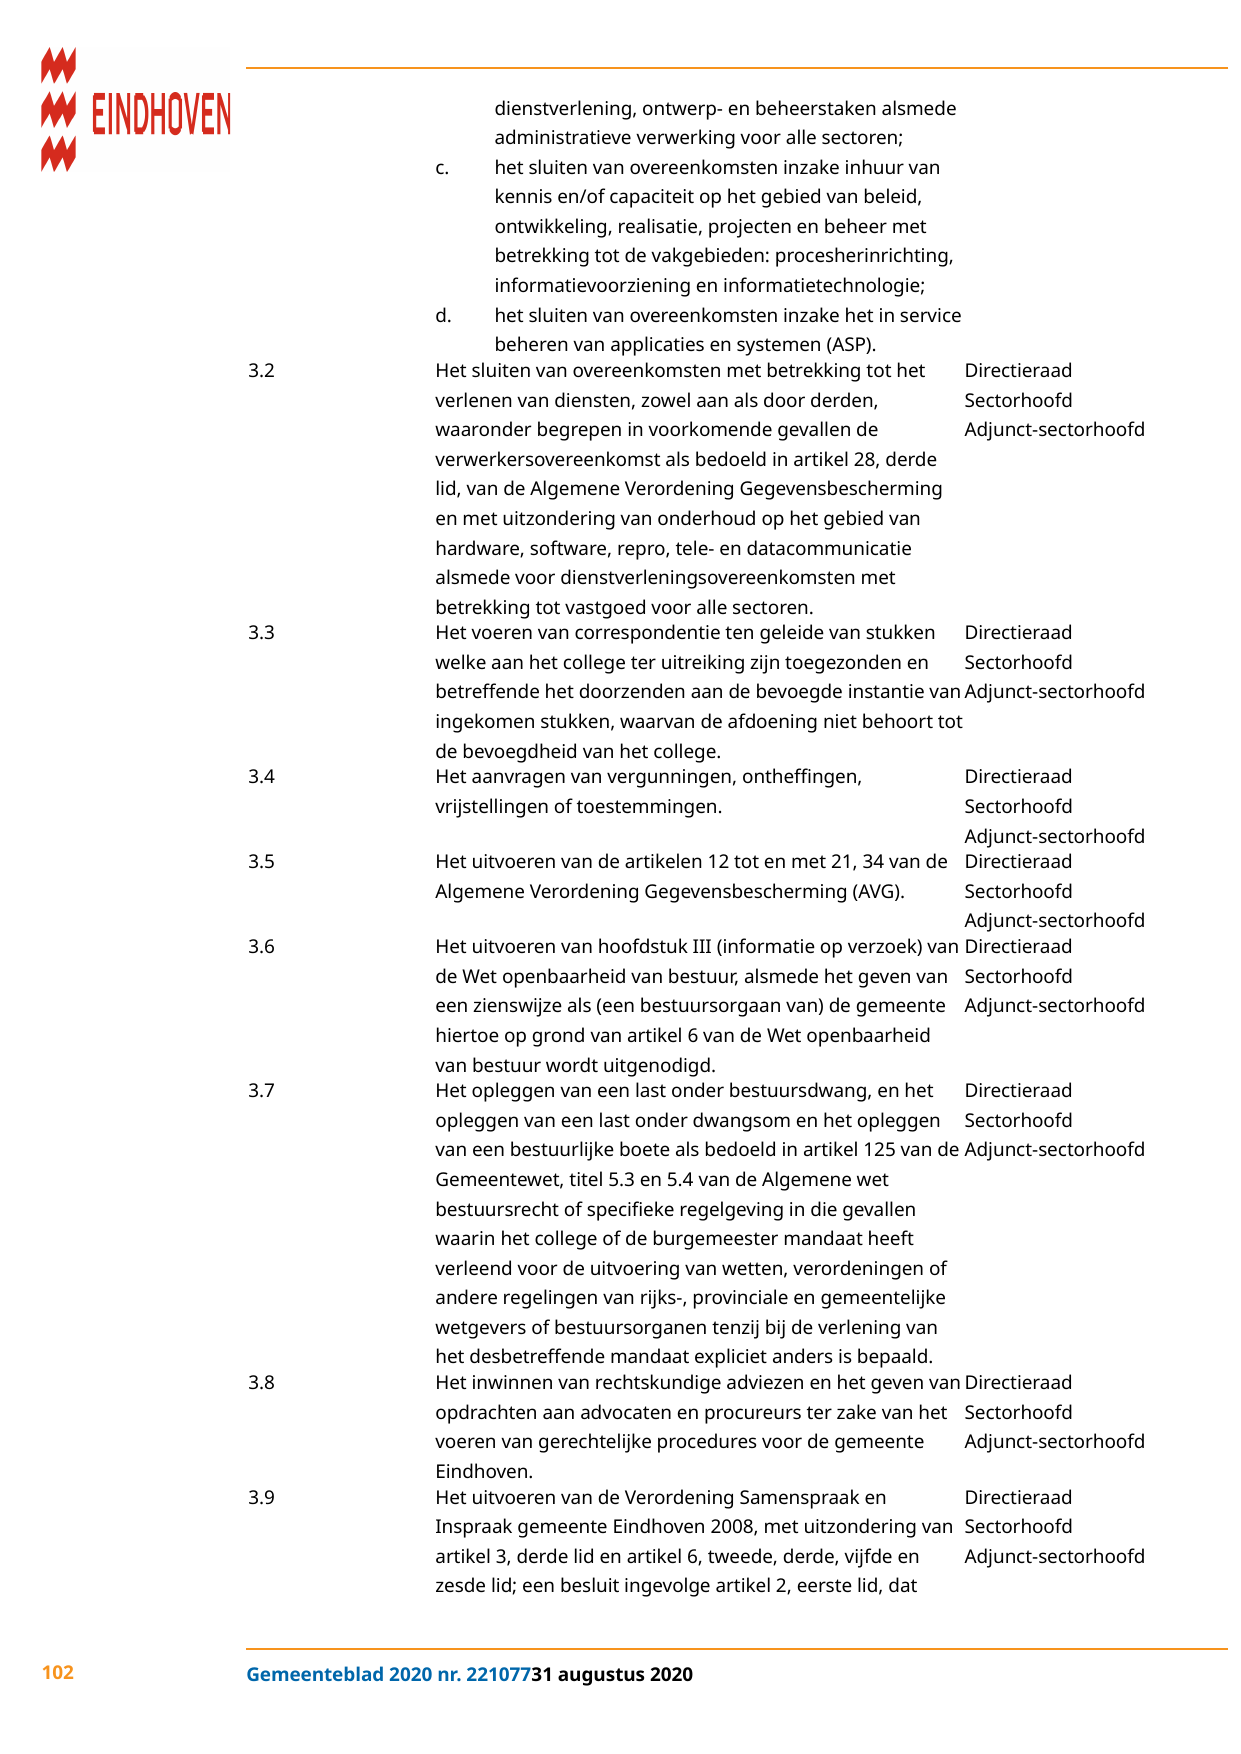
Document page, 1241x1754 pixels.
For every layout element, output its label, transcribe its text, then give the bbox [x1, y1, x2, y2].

table_cell Directieraad Sectorhoofd Adjunct-sectorhoofd [964, 934, 1152, 1077]
table_cell Het sluiten van overeenkomsten met betrekking tot het verlenen van diensten, zowel aan als door derden, waaronder begrepen in voorkomende gevallen de verwerkersovereenkomst als bedoeld in artikel 28, derde lid, van de Algemene Verordening Gegevensbescherming en met uitzondering van onderhoud op het gebied van hardware, software, repro, tele- en datacommunicatie alsmede voor dienstverleningsovereenkomsten met betrekking tot vastgoed voor alle sectoren. [435, 357, 964, 619]
table_cell Directieraad Sectorhoofd Adjunct-sectorhoofd [964, 849, 1152, 933]
table_cell Directieraad Sectorhoofd Adjunct-sectorhoofd [964, 764, 1152, 848]
table_cell 3.6 [248, 934, 435, 1077]
table_cell Het aanvragen van vergunningen, ontheffingen, vrijstellingen of toestemmingen. [435, 764, 964, 848]
picture [41, 47, 231, 172]
table_cell Het uitvoeren van de artikelen 12 tot en met 21, 34 van de Algemene Verordening Gegevensbescherming (AVG). [435, 849, 964, 933]
table_cell Het uitvoeren van de Verordening Samenspraak en Inspraak gemeente Eindhoven 2008, met uitzondering van artikel 3, derde lid en artikel 6, tweede, derde, vijfde en zesde lid; een besluit ingevolge artikel 2, eerste lid, dat [435, 1484, 964, 1598]
table_cell 3.5 [248, 849, 435, 933]
table_cell 3.8 [248, 1370, 435, 1484]
table_cell Het inwinnen van rechtskundige adviezen en het geven van opdrachten aan advocaten en procureurs ter zake van het voeren van gerechtelijke procedures voor de gemeente Eindhoven. [435, 1370, 964, 1484]
table_cell 3.9 [248, 1484, 435, 1598]
table_cell 3.7 [248, 1078, 435, 1369]
table_cell Directieraad Sectorhoofd Adjunct-sectorhoofd [964, 620, 1152, 764]
table_cell 3.2 [248, 357, 435, 619]
table_cell Directieraad Sectorhoofd Adjunct-sectorhoofd [964, 357, 1152, 619]
table_cell Directieraad Sectorhoofd Adjunct-sectorhoofd [964, 1484, 1152, 1598]
table_cell dienstverlening, ontwerp- en beheerstaken alsmede administratieve verwerking voor alle sectoren; het sluiten van overeenkomsten inzake inhuur van kennis en/of capaciteit op het gebied van beleid, ontwikkeling, realisatie, projecten en beheer met betrekking tot de vakgebieden: procesherinrichting, informatievoorziening en informatietechnologie; het sluiten van overeenkomsten inzake het in service beheren van applicaties en systemen (ASP). [435, 95, 964, 357]
table_cell 3.3 [248, 620, 435, 764]
table_cell Het voeren van correspondentie ten geleide van stukken welke aan het college ter uitreiking zijn toegezonden en betreffende het doorzenden aan de bevoegde instantie van ingekomen stukken, waarvan de afdoening niet behoort tot de bevoegdheid van het college. [435, 620, 964, 764]
table_cell Directieraad Sectorhoofd Adjunct-sectorhoofd [964, 1370, 1152, 1484]
table_cell [964, 95, 1152, 357]
table_cell [248, 95, 435, 357]
table_cell Het opleggen van een last onder bestuursdwang, en het opleggen van een last onder dwangsom en het opleggen van een bestuurlijke boete als bedoeld in artikel 125 van de Gemeentewet, titel 5.3 en 5.4 van de Algemene wet bestuursrecht of specifieke regelgeving in die gevallen waarin het college of de burgemeester mandaat heeft verleend voor de uitvoering van wetten, verordeningen of andere regelingen van rijks-, provinciale en gemeentelijke wetgevers of bestuursorganen tenzij bij de verlening van het desbetreffende mandaat expliciet anders is bepaald. [435, 1078, 964, 1369]
table_cell Directieraad Sectorhoofd Adjunct-sectorhoofd [964, 1078, 1152, 1369]
table_cell Het uitvoeren van hoofdstuk III (informatie op verzoek) van de Wet openbaarheid van bestuur, alsmede het geven van een zienswijze als (een bestuursorgaan van) de gemeente hiertoe op grond van artikel 6 van de Wet openbaarheid van bestuur wordt uitgenodigd. [435, 934, 964, 1077]
table_cell 3.4 [248, 764, 435, 848]
